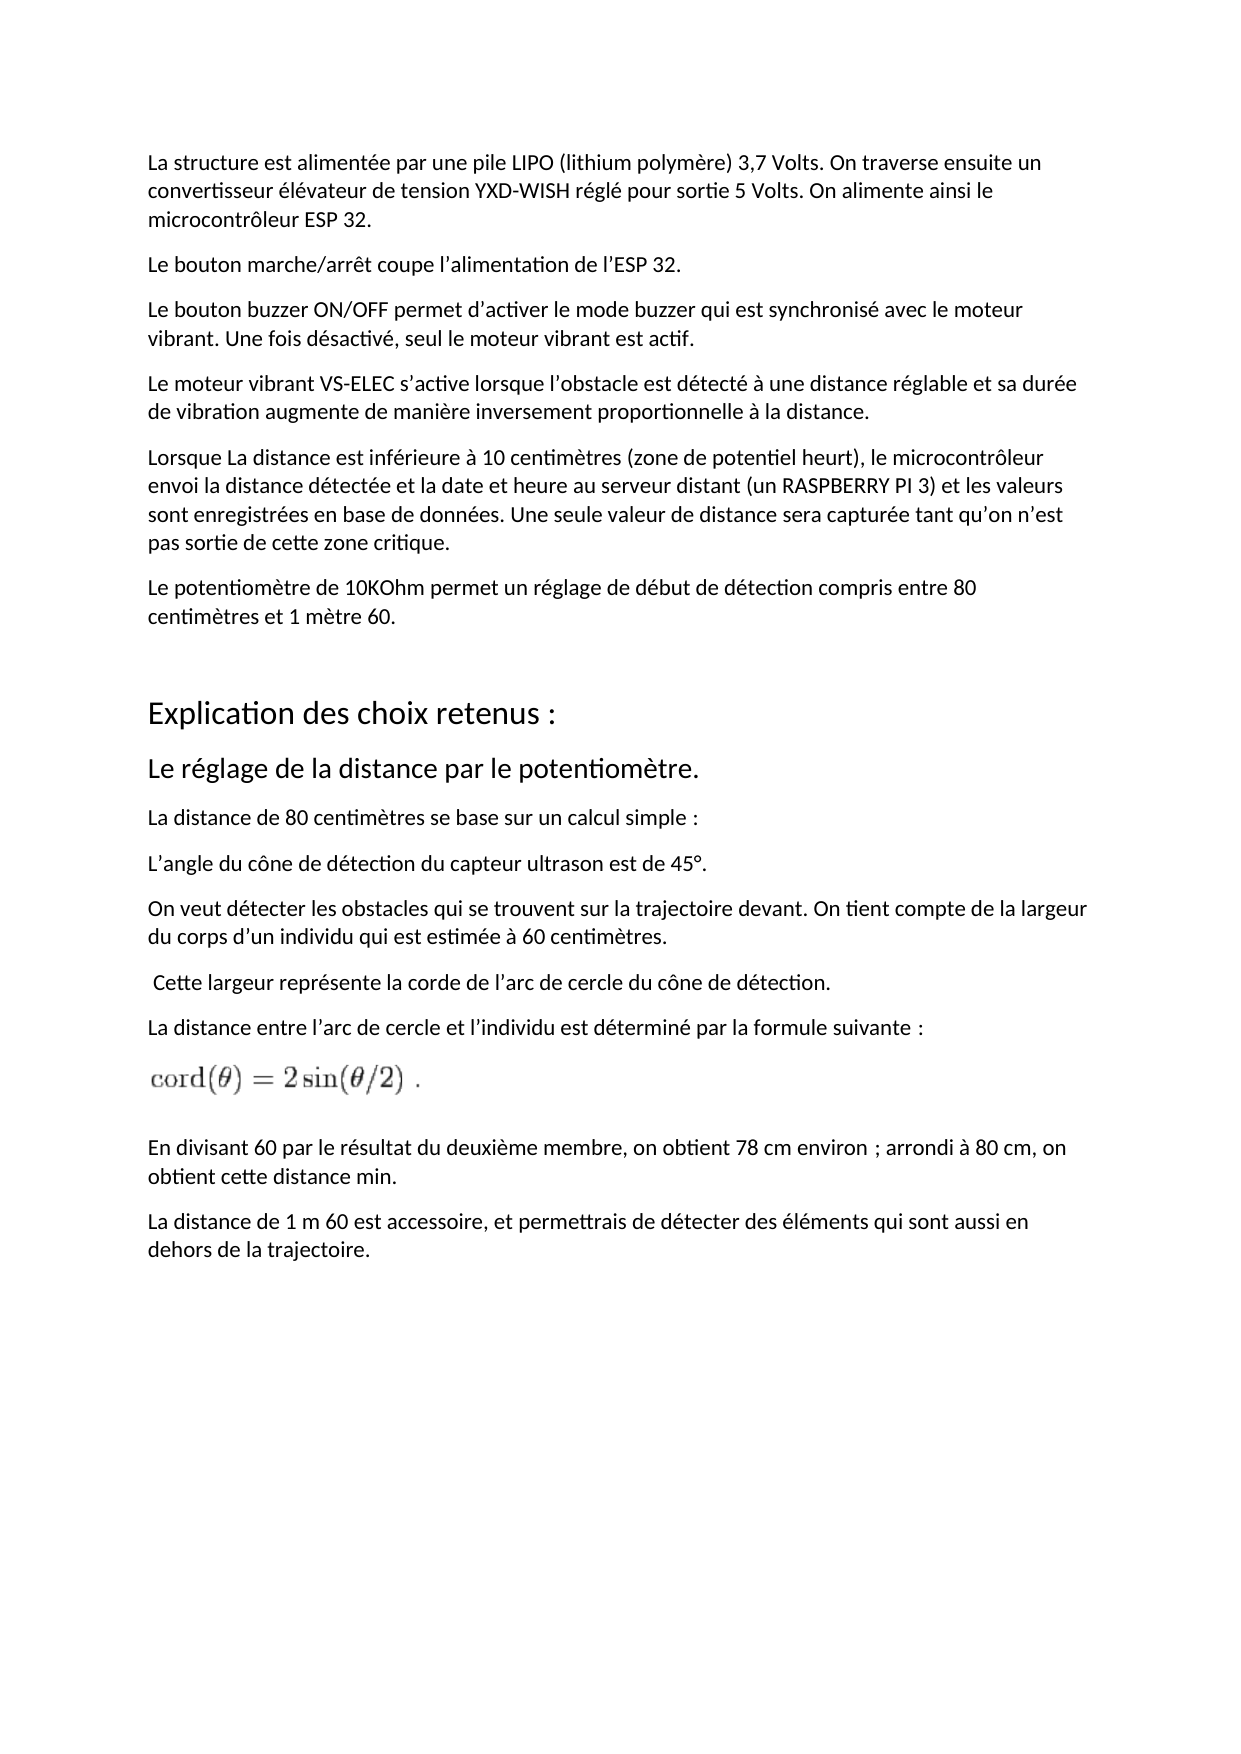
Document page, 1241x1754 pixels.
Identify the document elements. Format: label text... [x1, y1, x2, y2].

text Le moteur vibrant VS-ELEC s’active lorsque l’obstacle est détecté à une distance réglable et sa durée de vibration augmente de manière inversement proportionnelle à la distance. [148, 369, 1093, 425]
text Le bouton buzzer ON/OFF permet d’activer le mode buzzer qui est synchronisé avec le moteur vibrant. Une fois désactivé, seul le moteur vibrant est actif. [148, 295, 1093, 352]
text Le réglage de la distance par le potentiomètre. [148, 751, 1093, 786]
text La distance entre l’arc de cercle et l’individu est déterminé par la formule suivante : [148, 1013, 1093, 1041]
text La distance de 1 m 60 est accessoire, et permettrais de détecter des éléments qui sont aussi en dehors de la trajectoire. [148, 1207, 1093, 1263]
text La structure est alimentée par une pile LIPO (lithium polymère) 3,7 Volts. On traverse ensuite un convertisseur élévateur de tension YXD-WISH réglé pour sortie 5 Volts. On alimente ainsi le microcontrôleur ESP 32. [148, 148, 1093, 233]
text L’angle du cône de détection du capteur ultrason est de 45°. [148, 849, 1093, 877]
text En divisant 60 par le résultat du deuxième membre, on obtient 78 cm environ ; arrondi à 80 cm, on obtient cette distance min. [148, 1133, 1093, 1190]
text Cette largeur représente la corde de l’arc de cercle du cône de détection. [148, 968, 1093, 996]
text La distance de 80 centimètres se base sur un calcul simple : [148, 803, 1093, 831]
text Le bouton marche/arrêt coupe l’alimentation de l’ESP 32. [148, 250, 1093, 278]
text Lorsque La distance est inférieure à 10 centimètres (zone de potentiel heurt), le microcontrôleur envoi la distance détectée et la date et heure au serveur distant (un RASPBERRY PI 3) et les valeurs sont enregistrées en base de données. Une seule valeur de distance sera capturée tant qu’on n’est pas sortie de cette zone critique. [148, 443, 1093, 556]
text On veut détecter les obstacles qui se trouvent sur la trajectoire devant. On tient compte de la largeur du corps d’un individu qui est estimée à 60 centimètres. [148, 894, 1093, 950]
text Le potentiomètre de 10KOhm permet un réglage de début de détection compris entre 80 centimètres et 1 mètre 60. [148, 573, 1093, 630]
text Explication des choix retenus : [148, 692, 1093, 733]
